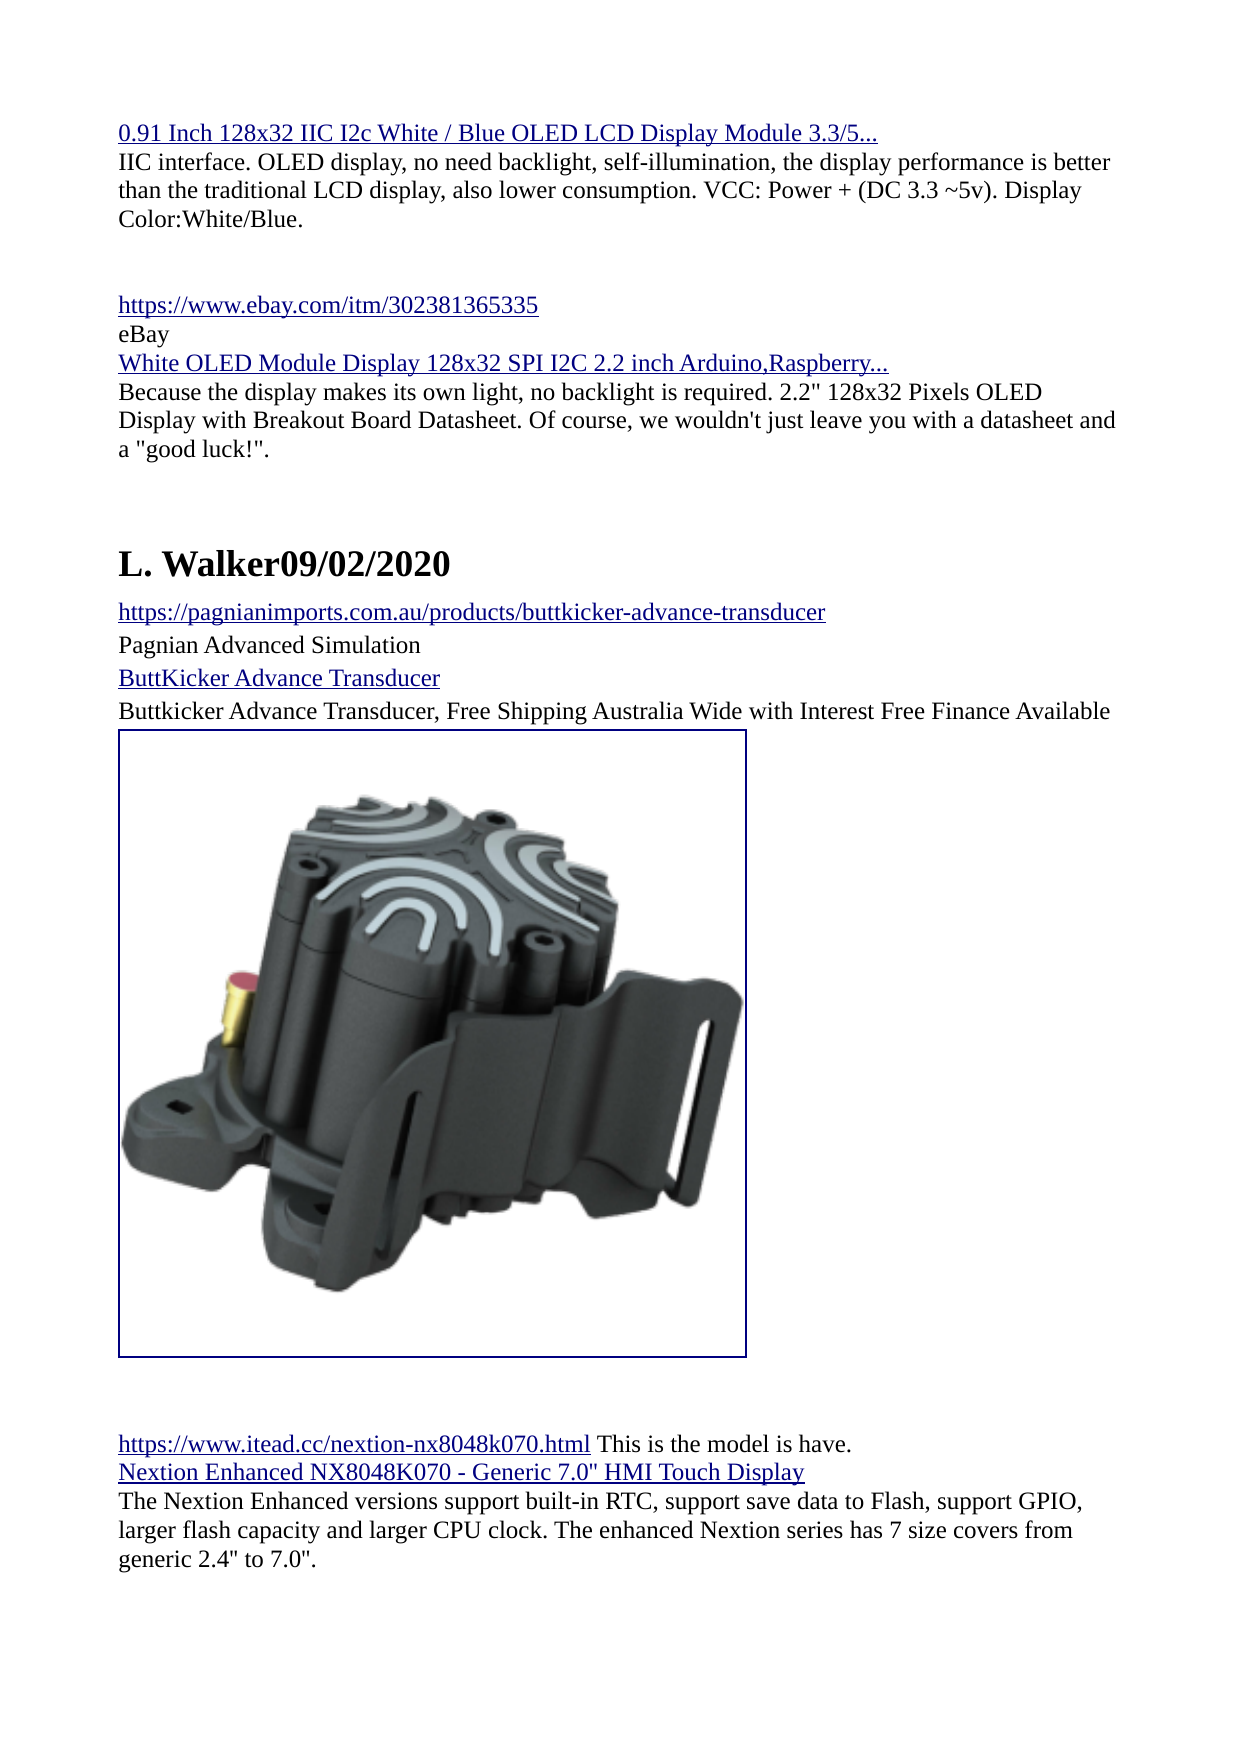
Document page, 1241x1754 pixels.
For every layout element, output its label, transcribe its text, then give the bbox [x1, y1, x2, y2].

text Nextion Enhanced NX8048K070 - Generic 7.0'' HMI Touch Display [118, 1457, 1122, 1486]
subtitle L. Walker09/02/2020 [118, 541, 1122, 584]
text Because the display makes its own light, no backlight is required. 2.2" 128x32 Pixels OLED Display with Breakout Board Datasheet. Of course, we wouldn't just leave you with a datasheet and a "good luck!". [118, 377, 1122, 463]
text ButtKicker Advance Transducer [118, 663, 1122, 692]
text IIC interface. OLED display, no need backlight, self-illumination, the display performance is better than the traditional LCD display, also lower consumption. VCC: Power + (DC 3.3 ~5v). Display Color:White/Blue. [118, 147, 1122, 233]
text eBay [118, 319, 1122, 348]
text The Nextion Enhanced versions support built-in RTC, support save data to Flash, support GPIO, larger flash capacity and larger CPU clock. The enhanced Nextion series has 7 size covers from generic 2.4'' to 7.0''. [118, 1486, 1122, 1572]
text https://www.ebay.com/itm/302381365335 [118, 291, 1122, 319]
text https://pagnianimports.com.au/products/buttkicker-advance-transducer [118, 597, 1122, 626]
text Pagnian Advanced Simulation [118, 630, 1122, 659]
picture [120, 731, 745, 1356]
text https://www.itead.cc/nextion-nx8048k070.html This is the model is have. [118, 1429, 1122, 1457]
text Buttkicker Advance Transducer, Free Shipping Australia Wide with Interest Free Finance Available [118, 696, 1122, 725]
text White OLED Module Display 128x32 SPI I2C 2.2 inch Arduino,Raspberry... [118, 348, 1122, 377]
text 0.91 Inch 128x32 IIC I2c White / Blue OLED LCD Display Module 3.3/5... [118, 118, 1122, 147]
